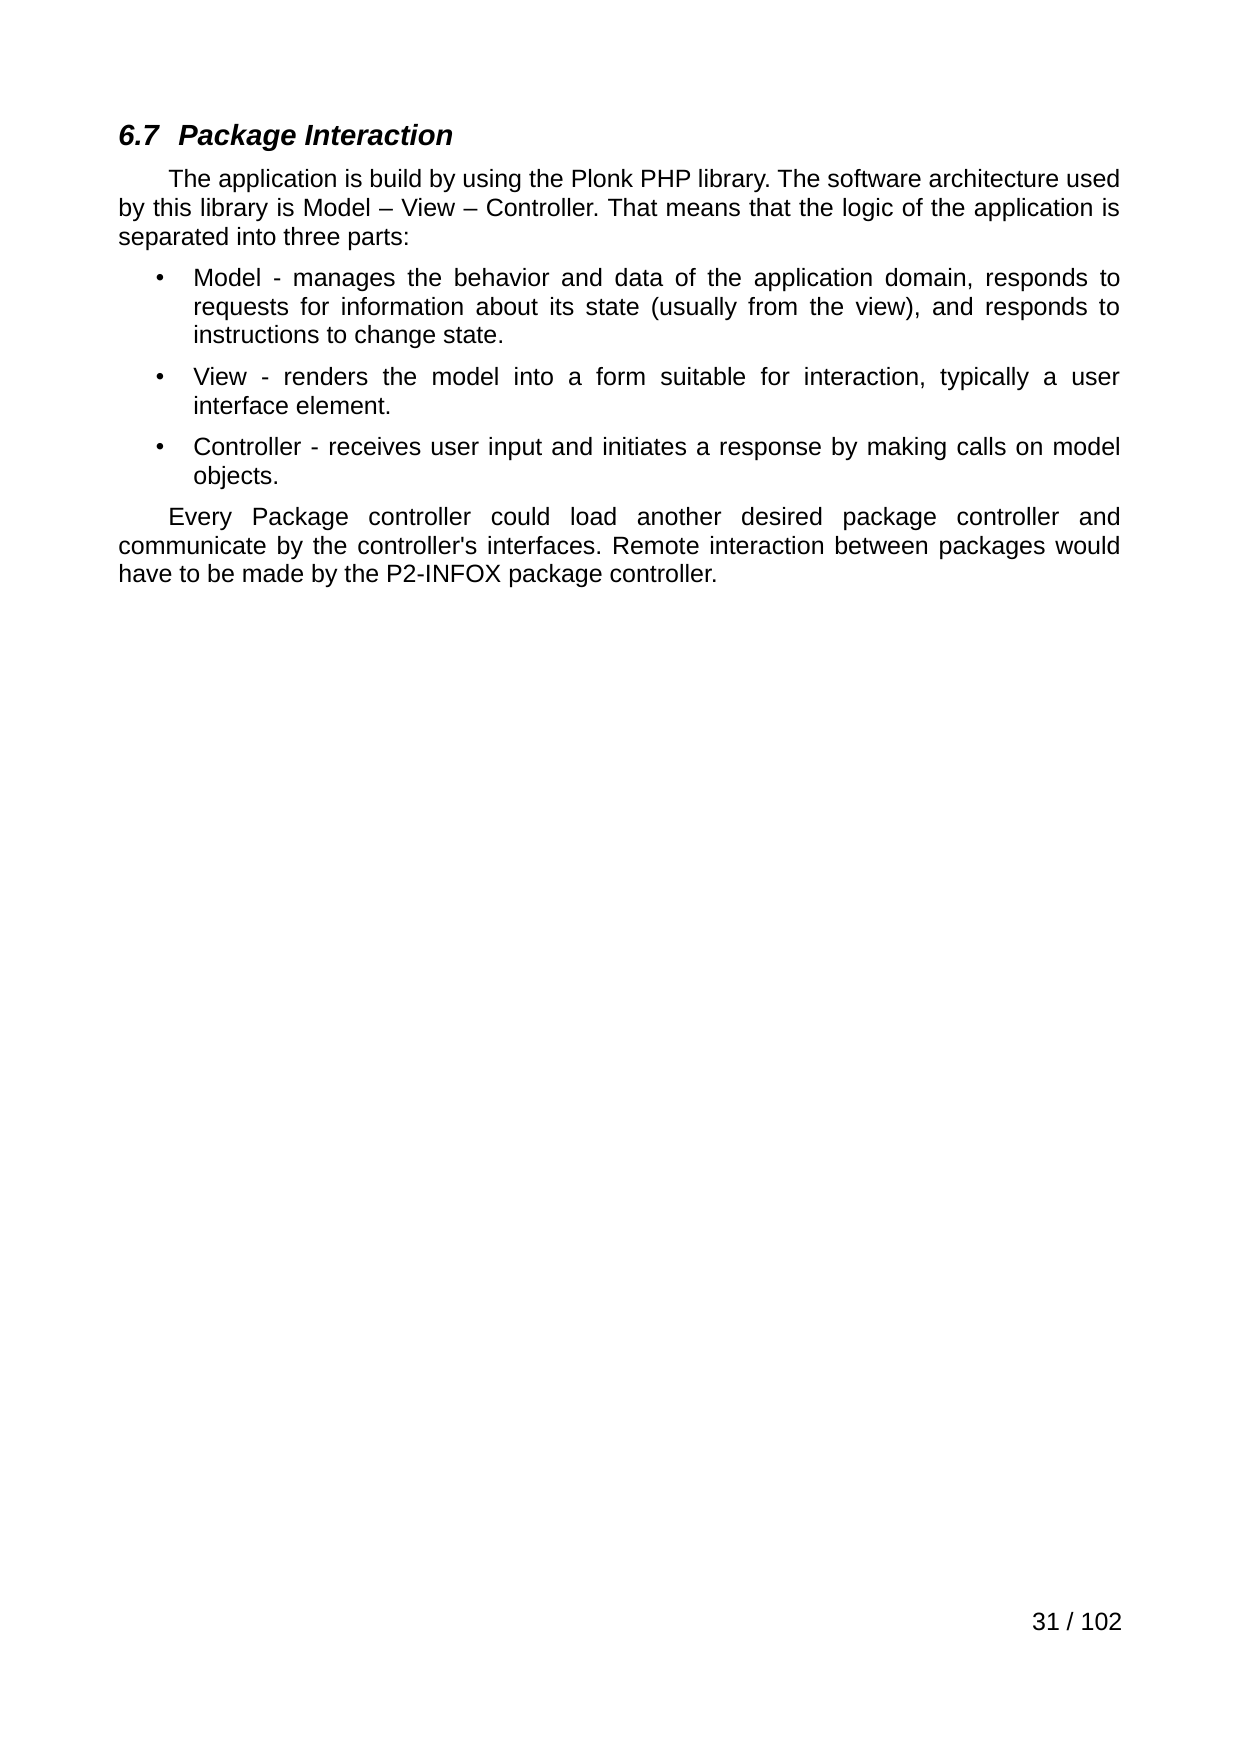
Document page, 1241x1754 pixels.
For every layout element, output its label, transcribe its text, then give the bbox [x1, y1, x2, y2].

list Controller - receives user input and initiates a response by making calls on model objects. [156, 432, 1122, 489]
text The application is build by using the Plonk PHP library. The software architecture used by this library is Model – View – Controller. That means that the logic of the application is separated into three parts: [118, 164, 1122, 250]
text Every Package controller could load another desired package controller and communicate by the controller's interfaces. Remote interaction between packages would have to be made by the P2-INFOX package controller. [118, 502, 1122, 588]
subtitle Package Interaction [118, 118, 1122, 152]
list View - renders the model into a form suitable for interaction, typically a user interface element. [156, 362, 1122, 419]
list Model - manages the behavior and data of the application domain, responds to requests for information about its state (usually from the view), and responds to instructions to change state. [156, 263, 1122, 349]
